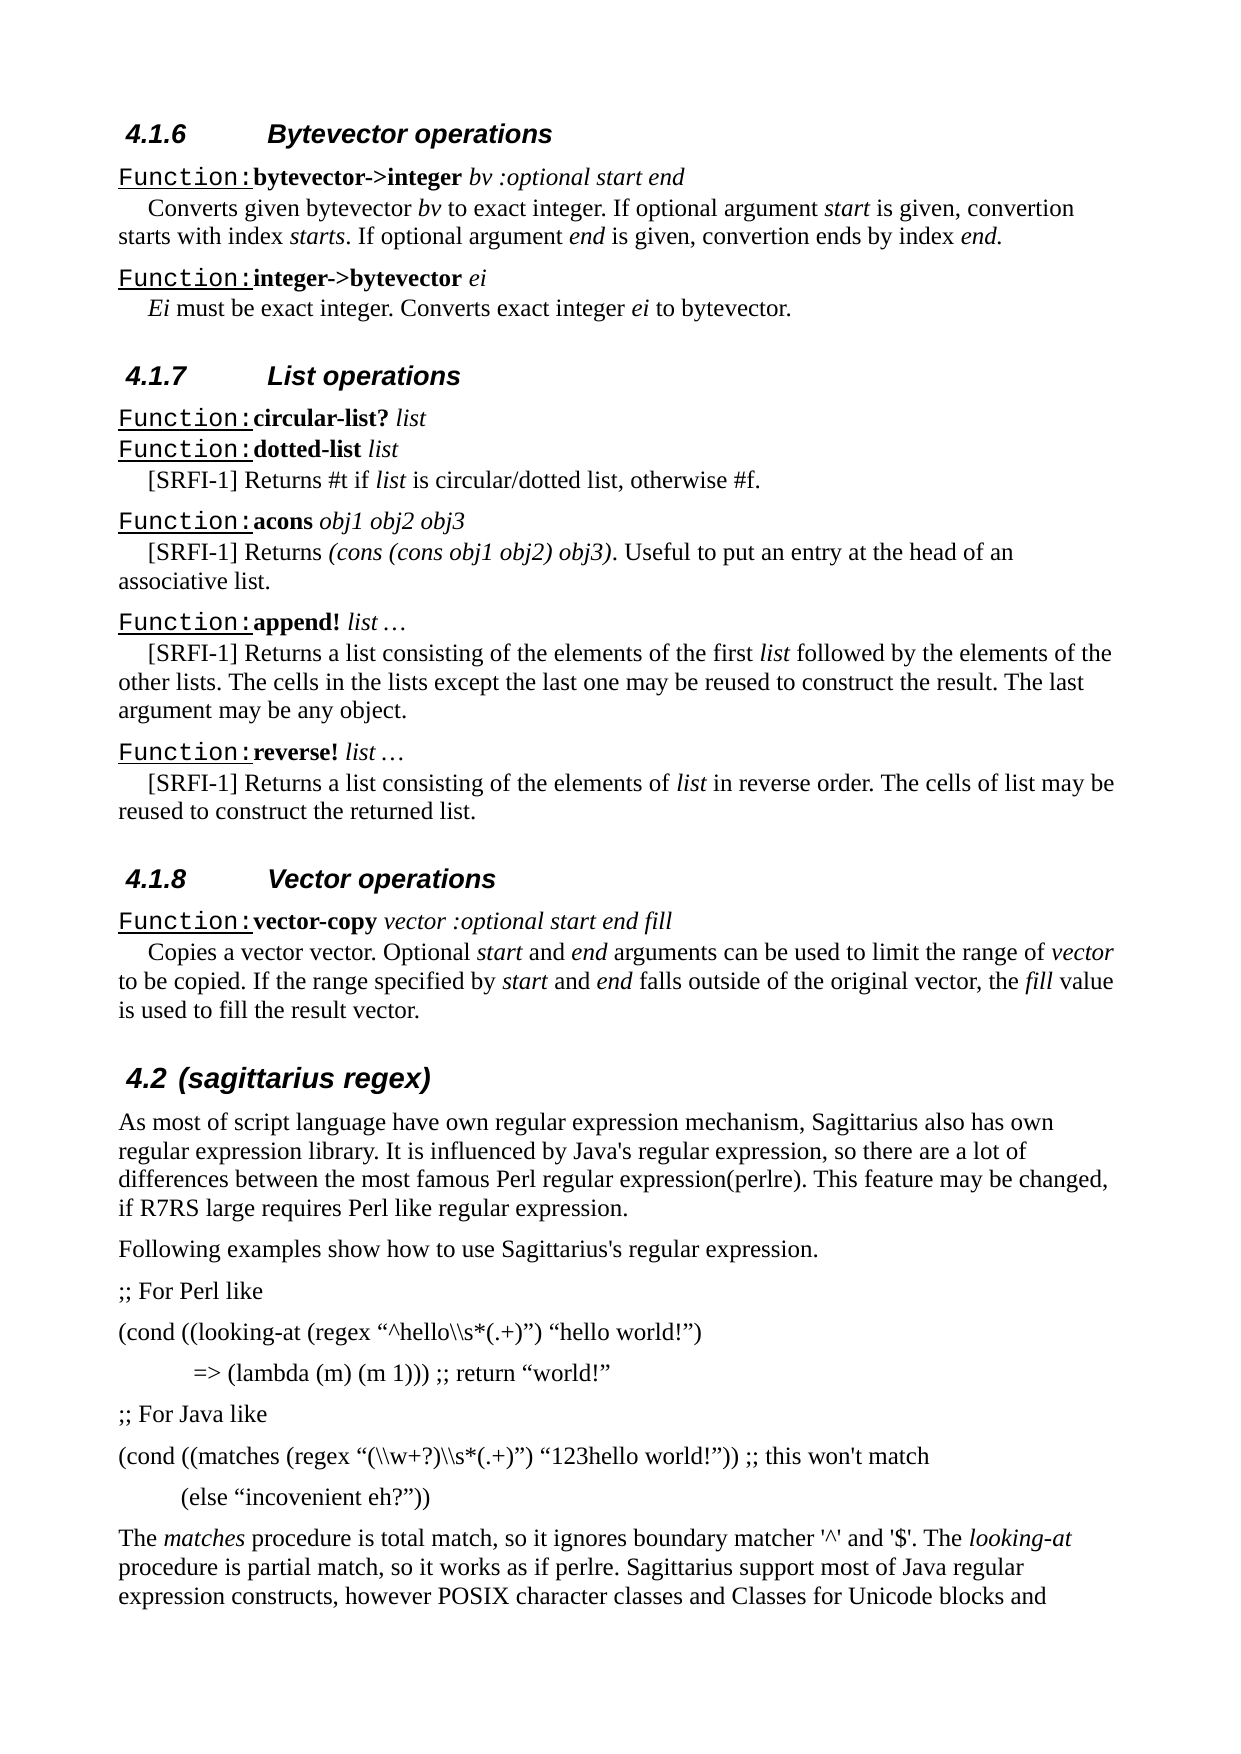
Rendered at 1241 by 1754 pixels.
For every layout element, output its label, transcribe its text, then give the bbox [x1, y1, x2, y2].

subtitle Vector operations [118, 863, 1122, 894]
text [SRFI-1] Returns a list consisting of the elements of the first list followed by the elements of the other lists. The cells in the lists except the last one may be reused to construct the result. The last argument may be any object. [118, 638, 1122, 724]
text Function:integer->bytevector ei [118, 263, 1122, 293]
text (else “incovenient eh?”)) [118, 1482, 1122, 1511]
text The matches procedure is total match, so it ignores boundary matcher '^' and '$'. The looking-at procedure is partial match, so it works as if perlre. Sagittarius support most of Java regular expression constructs, however POSIX character classes and Classes for Unicode blocks and [118, 1523, 1122, 1609]
text ;; For Java like [118, 1399, 1122, 1428]
text ;; For Perl like [118, 1276, 1122, 1304]
text Function:vector-copy vector :optional start end fill [118, 906, 1122, 937]
text As most of script language have own regular expression mechanism, Sagittarius also has own regular expression library. It is influenced by Java's regular expression, so there are a lot of differences between the most famous Perl regular expression(perlre). This feature may be changed, if R7RS large requires Perl like regular expression. [118, 1107, 1122, 1222]
text Function:acons obj1 obj2 obj3 [118, 506, 1122, 537]
text [SRFI-1] Returns (cons (cons obj1 obj2) obj3). Useful to put an entry at the head of an associative list. [118, 537, 1122, 595]
text Function:dotted-list list [118, 434, 1122, 465]
text (cond ((looking-at (regex “^hello\\s*(.+)”) “hello world!”) [118, 1317, 1122, 1346]
subtitle List operations [118, 360, 1122, 391]
text => (lambda (m) (m 1))) ;; return “world!” [118, 1358, 1122, 1387]
text Ei must be exact integer. Converts exact integer ei to bytevector. [118, 293, 1122, 322]
text Copies a vector vector. Optional start and end arguments can be used to limit the range of vector to be copied. If the range specified by start and end falls outside of the original vector, the fill value is used to fill the result vector. [118, 937, 1122, 1023]
text Function:circular-list? list [118, 403, 1122, 434]
text [SRFI-1] Returns a list consisting of the elements of list in reverse order. The cells of list may be reused to construct the returned list. [118, 768, 1122, 825]
text Function:append! list … [118, 607, 1122, 638]
text [SRFI-1] Returns #t if list is circular/dotted list, otherwise #f. [118, 465, 1122, 494]
text Converts given bytevector bv to exact integer. If optional argument start is given, convertion starts with index starts. If optional argument end is given, convertion ends by index end. [118, 193, 1122, 250]
text Function:reverse! list … [118, 737, 1122, 768]
subtitle Bytevector operations [118, 118, 1122, 149]
text Following examples show how to use Sagittarius's regular expression. [118, 1234, 1122, 1263]
text Function:bytevector->integer bv :optional start end [118, 162, 1122, 193]
text (cond ((matches (regex “(\\w+?)\\s*(.+)”) “123hello world!”)) ;; this won't match [118, 1441, 1122, 1469]
subtitle (sagittarius regex) [118, 1061, 1122, 1094]
